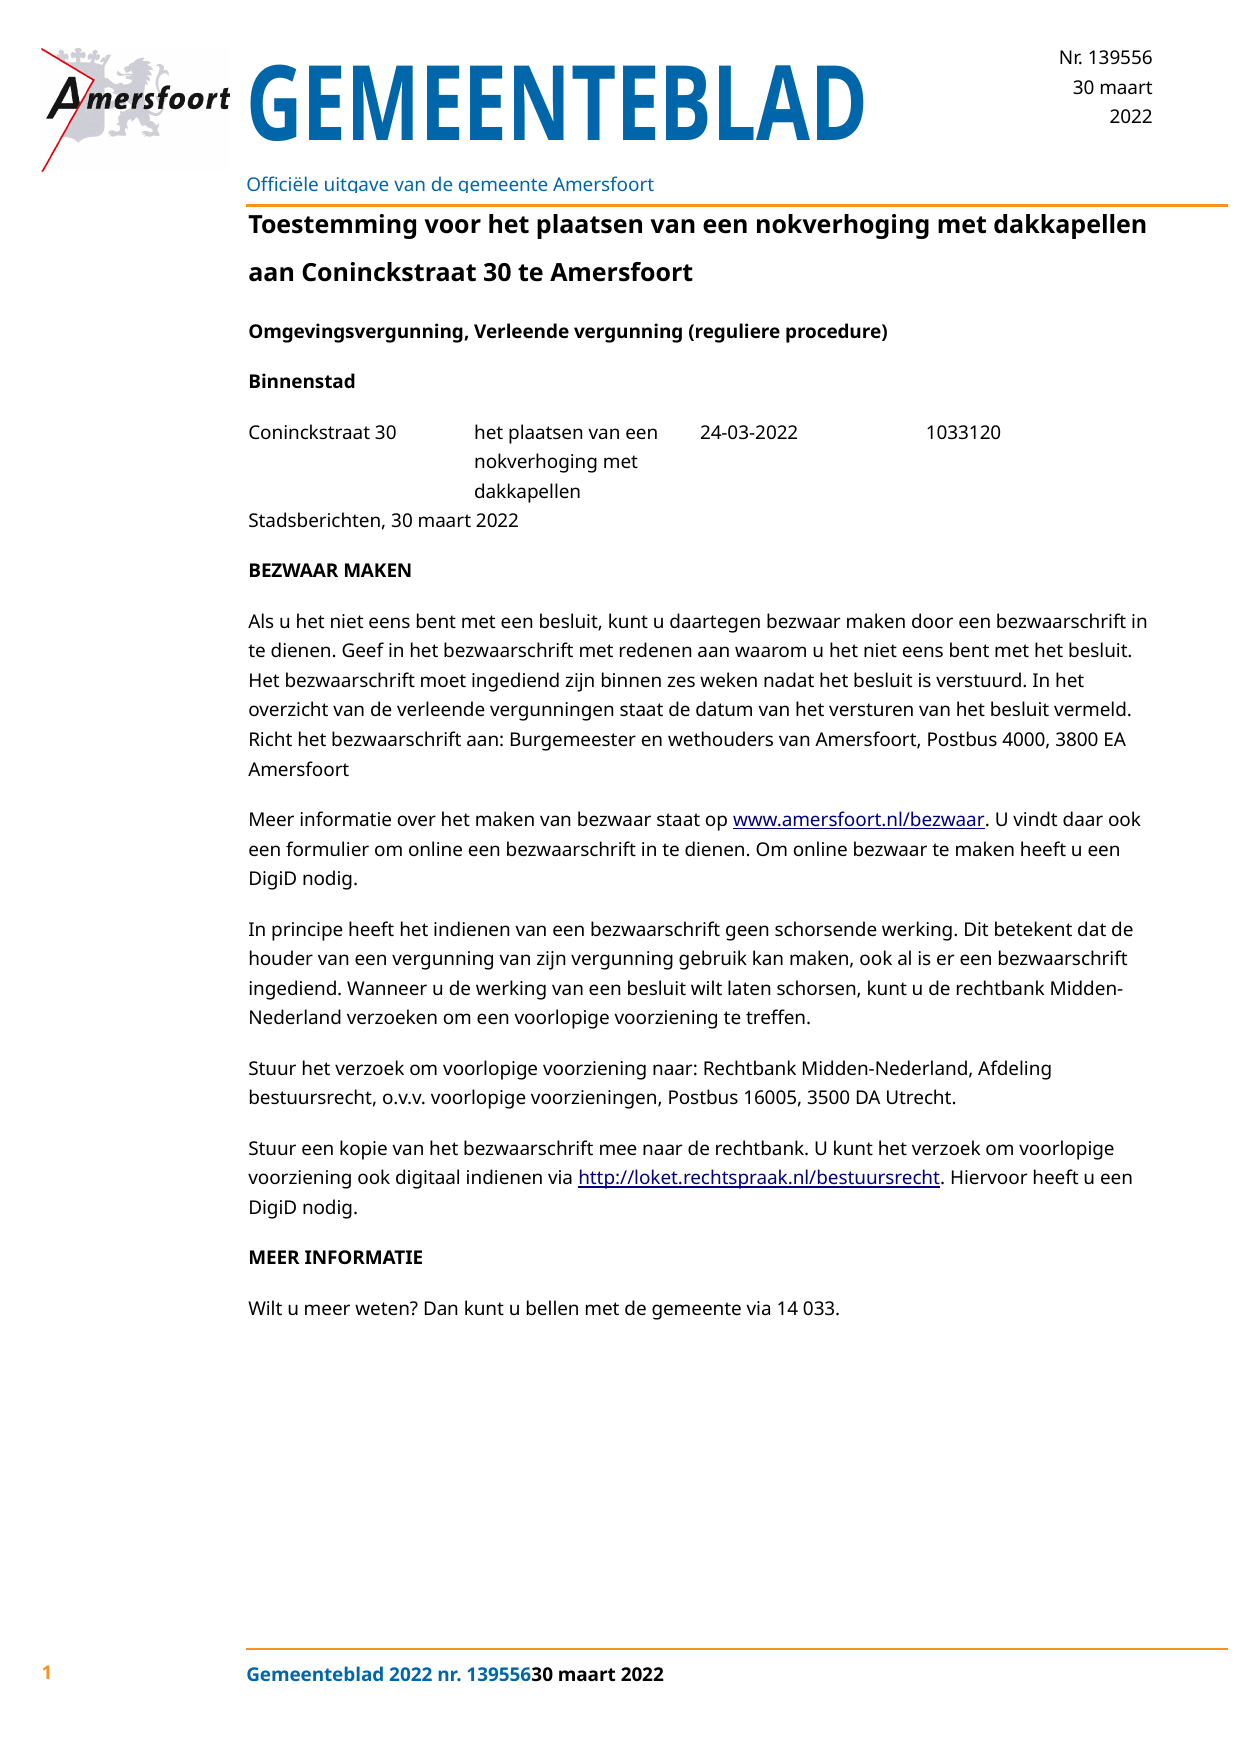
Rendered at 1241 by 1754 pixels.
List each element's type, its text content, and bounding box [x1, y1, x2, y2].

table_header 1033120 [926, 419, 1152, 504]
text BEZWAAR MAKEN [248, 557, 1152, 583]
picture [41, 47, 231, 172]
text Als u het niet eens bent met een besluit, kunt u daartegen bezwaar maken door een bezwaarschrift in te dienen. Geef in het bezwaarschrift met redenen aan waarom u het niet eens bent met het besluit. Het bezwaarschrift moet ingediend zijn binnen zes weken nadat het besluit is verstuurd. In het overzicht van de verleende vergunningen staat de datum van het versturen van het besluit vermeld. Richt het bezwaarschrift aan: Burgemeester en wethouders van Amersfoort, Postbus 4000, 3800 EA Amersfoort [248, 608, 1152, 781]
text Wilt u meer weten? Dan kunt u bellen met de gemeente via 14 033. [248, 1295, 1152, 1321]
text In principe heeft het indienen van een bezwaarschrift geen schorsende werking. Dit betekent dat de houder van een vergunning van zijn vergunning gebruik kan maken, ook al is er een bezwaarschrift ingediend. Wanneer u de werking van een besluit wilt laten schorsen, kunt u de rechtbank Midden-Nederland verzoeken om een voorlopige voorziening te treffen. [248, 916, 1152, 1030]
text Binnenstad [248, 368, 1152, 394]
text Meer informatie over het maken van bezwaar staat op www.amersfoort.nl/bezwaar. U vindt daar ook een formulier om online een bezwaarschrift in te dienen. Om online bezwaar te maken heeft u een DigiD nodig. [248, 806, 1152, 891]
text Toestemming voor het plaatsen van een nokverhoging met dakkapellen aan Coninckstraat 30 te Amersfoort [248, 207, 1152, 288]
table_header het plaatsen van een nokverhoging met dakkapellen [474, 419, 700, 504]
text Stuur het verzoek om voorlopige voorziening naar: Rechtbank Midden-Nederland, Afdeling bestuursrecht, o.v.v. voorlopige voorzieningen, Postbus 16005, 3500 DA Utrecht. [248, 1055, 1152, 1110]
text MEER INFORMATIE [248, 1244, 1152, 1270]
text Omgevingsvergunning, Verleende vergunning (reguliere procedure) [248, 318, 1152, 344]
table_header Coninckstraat 30 [248, 419, 474, 504]
text Stadsberichten, 30 maart 2022 [248, 507, 1152, 533]
table_header 24-03-2022 [700, 419, 926, 504]
text Stuur een kopie van het bezwaarschrift mee naar de rechtbank. U kunt het verzoek om voorlopige voorziening ook digitaal indienen via http://loket.rechtspraak.nl/bestuursrecht. Hiervoor heeft u een DigiD nodig. [248, 1135, 1152, 1220]
